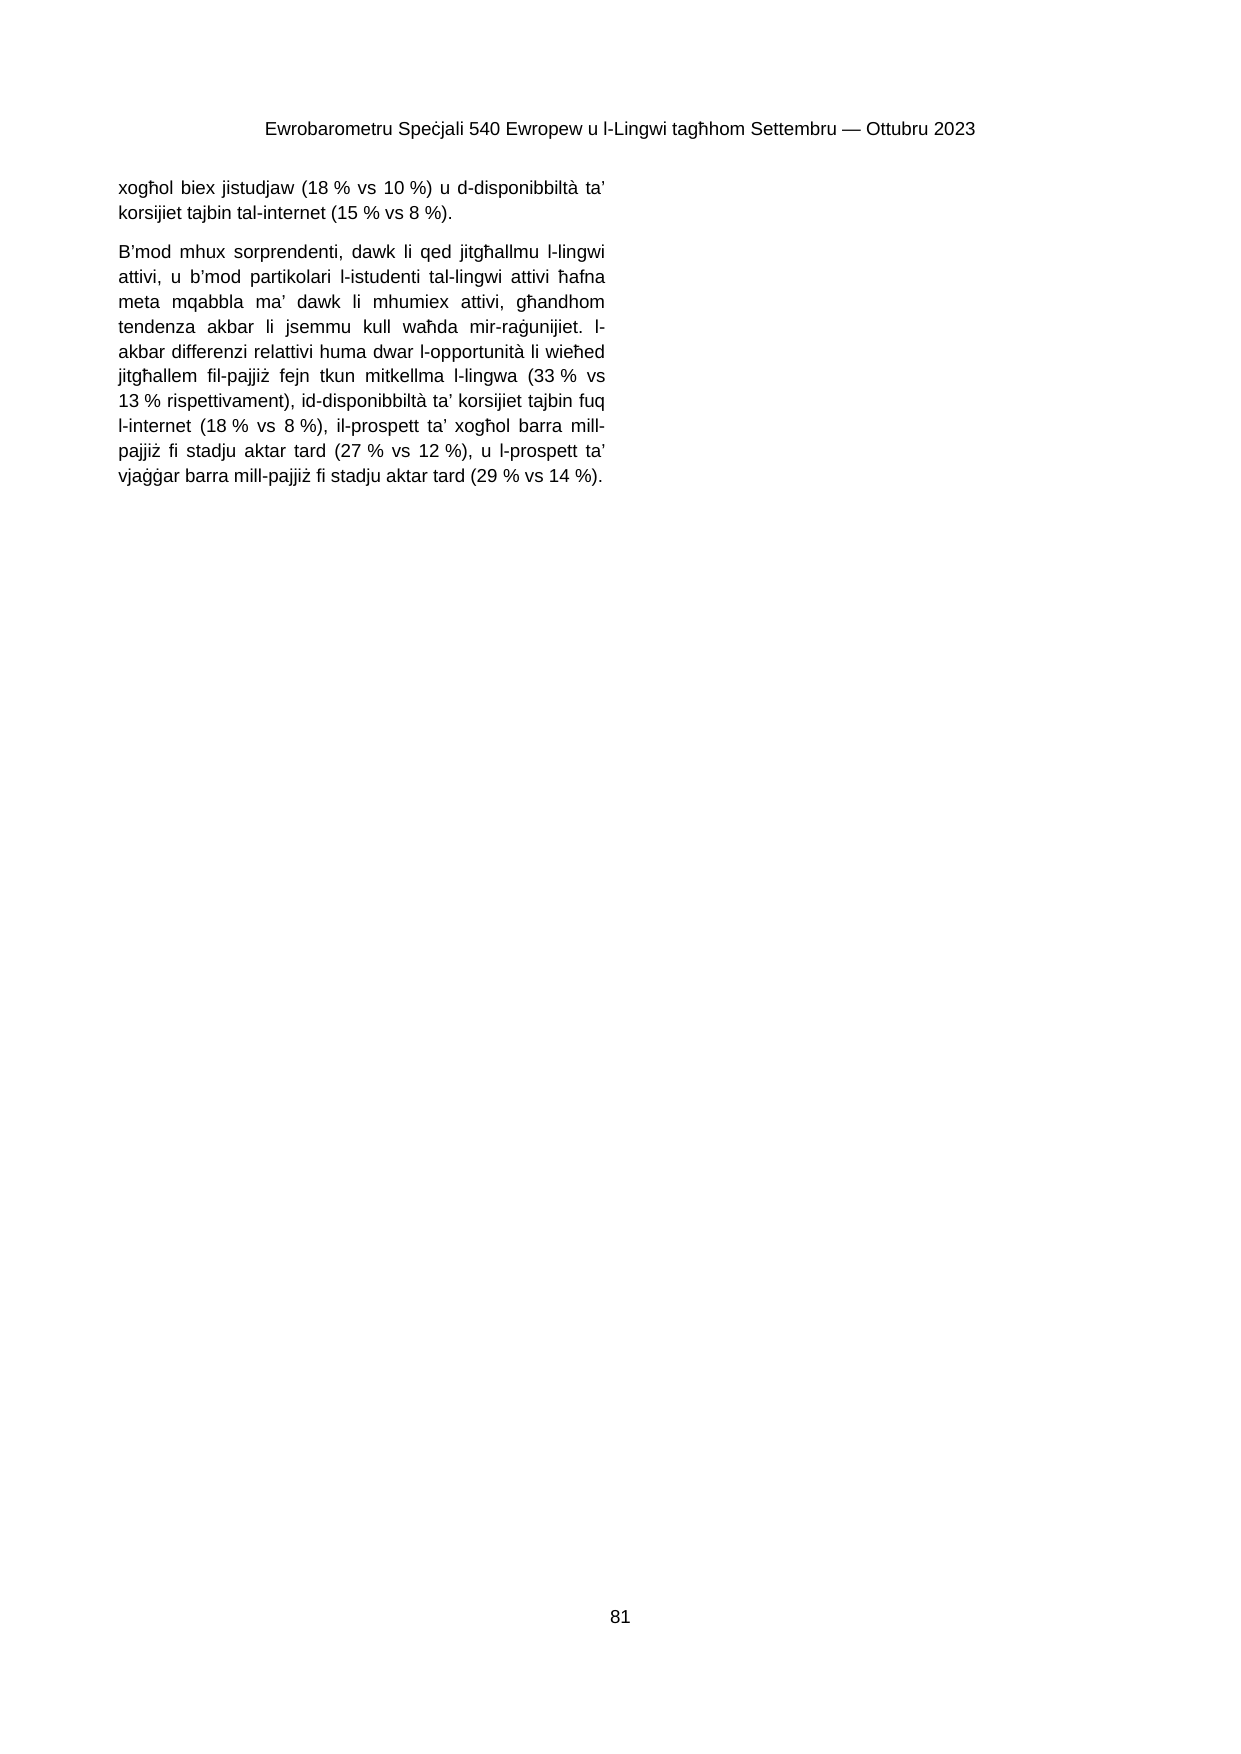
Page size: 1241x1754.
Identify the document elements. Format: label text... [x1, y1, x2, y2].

text xogħol biex jistudjaw (18 % vs 10 %) u d-disponibbiltà ta’ korsijiet tajbin tal-internet (15 % vs 8 %). [118, 177, 605, 223]
text B’mod mhux sorprendenti, dawk li qed jitgħallmu l-lingwi attivi, u b’mod partikolari l-istudenti tal-lingwi attivi ħafna meta mqabbla ma’ dawk li mhumiex attivi, għandhom tendenza akbar li jsemmu kull waħda mir-raġunijiet. l-akbar differenzi relattivi huma dwar l-opportunità li wieħed jitgħallem fil-pajjiż fejn tkun mitkellma l-lingwa (33 % vs 13 % rispettivament), id-disponibbiltà ta’ korsijiet tajbin fuq l-internet (18 % vs 8 %), il-prospett ta’ xogħol barra mill-pajjiż fi stadju aktar tard (27 % vs 12 %), u l-prospett ta’ vjaġġar barra mill-pajjiż fi stadju aktar tard (29 % vs 14 %). [118, 241, 605, 486]
